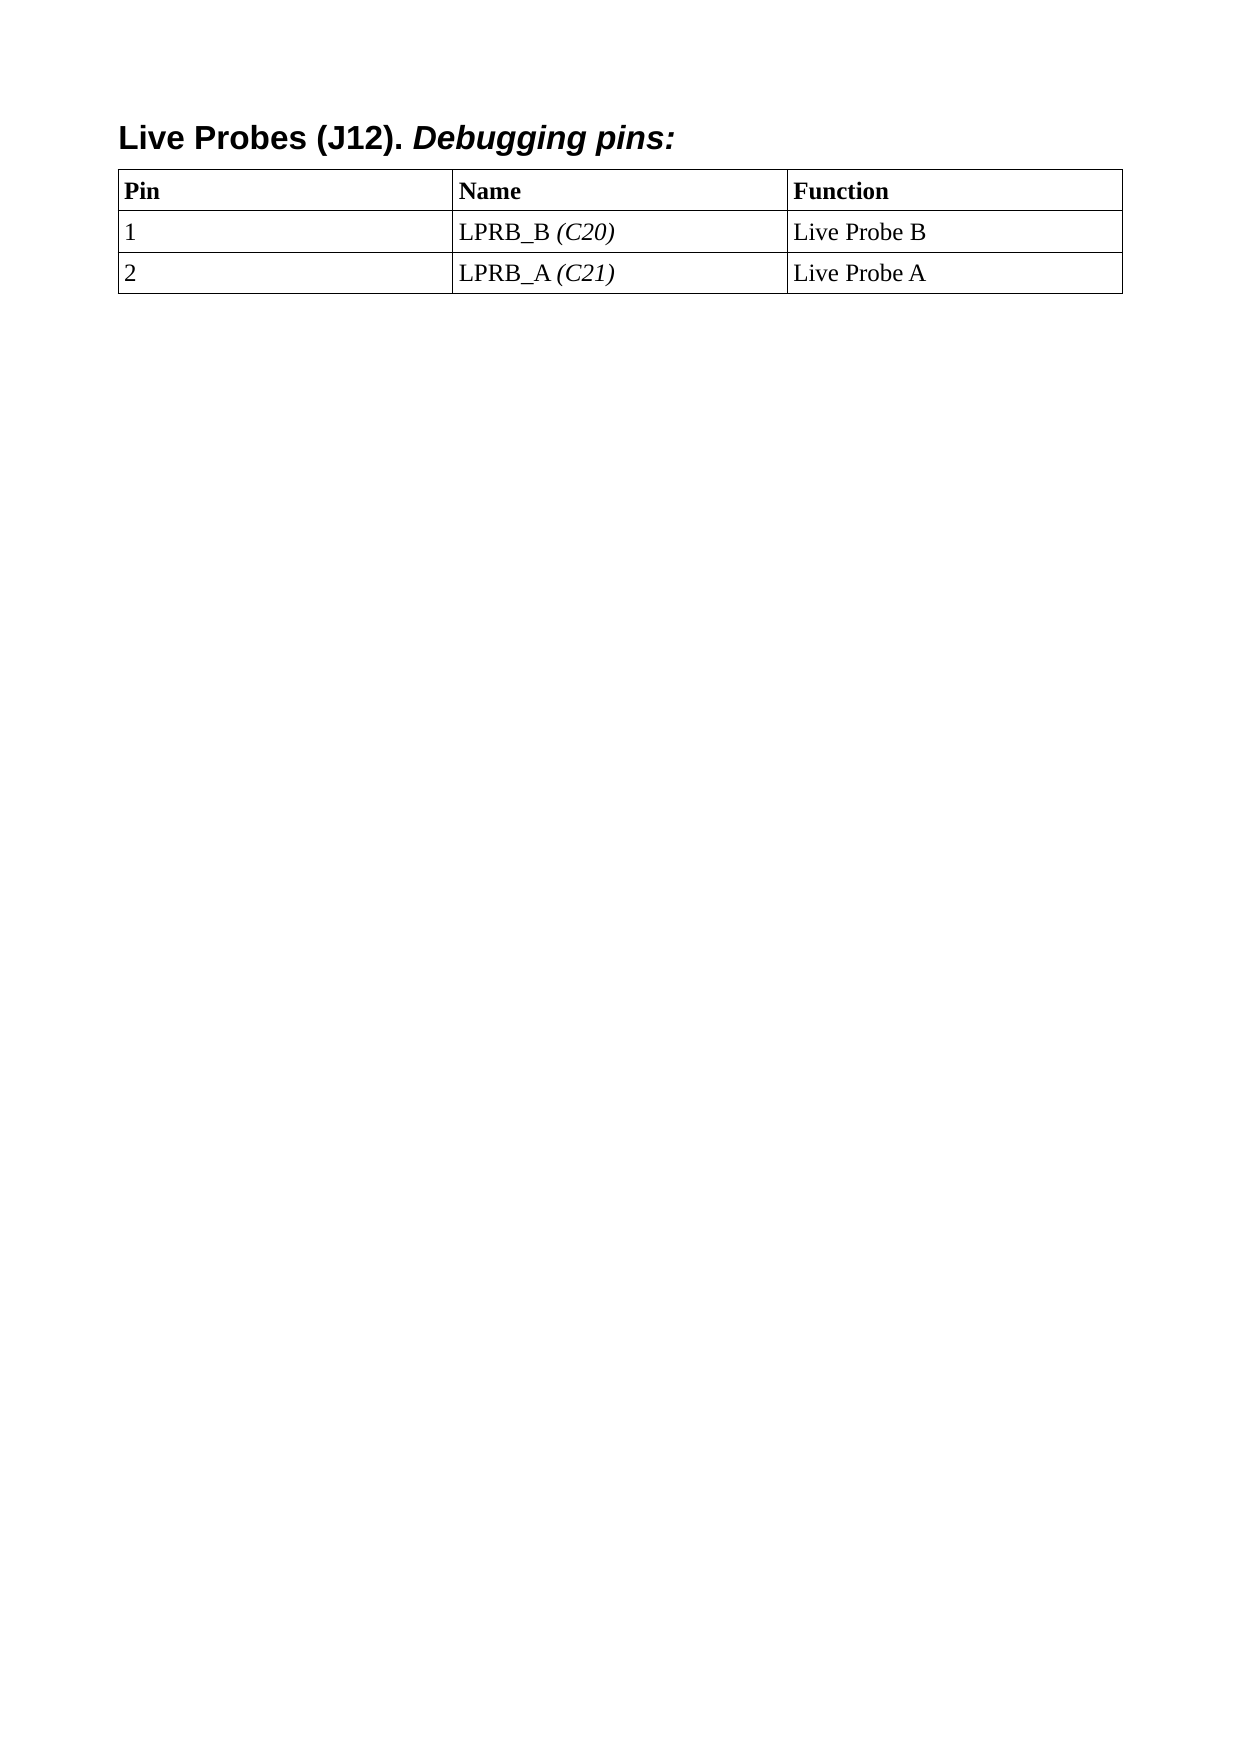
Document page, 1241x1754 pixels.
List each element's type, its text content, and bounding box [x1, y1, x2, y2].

table_cell LPRB_B (C20) [453, 211, 787, 252]
table_header Name [453, 170, 787, 210]
table_cell Live Probe B [788, 211, 1122, 252]
table_cell Live Probe A [788, 253, 1122, 293]
table_header Function [788, 170, 1122, 210]
table_header Pin [119, 170, 452, 210]
subtitle Live Probes (J12). Debugging pins: [118, 118, 1122, 157]
table_cell LPRB_A (C21) [453, 253, 787, 293]
table_cell 1 [119, 211, 452, 252]
table_cell 2 [119, 253, 452, 293]
